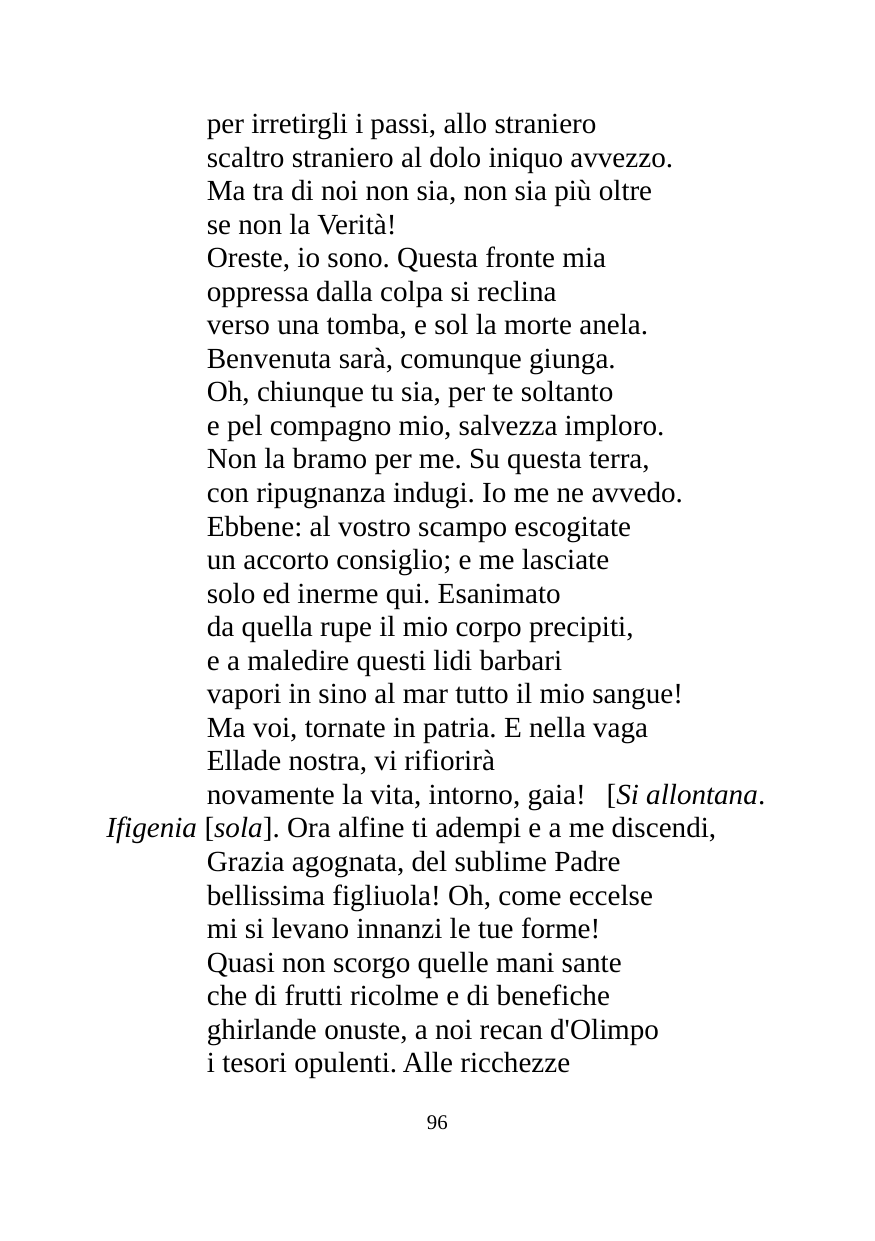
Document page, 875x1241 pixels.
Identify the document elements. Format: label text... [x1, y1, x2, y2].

text per irretirgli i passi, allo straniero scaltro straniero al dolo iniquo avvezzo. Ma tra di noi non sia, non sia più oltre se non la Verità! Oreste, io sono. Questa fronte mia oppressa dalla colpa si reclina verso una tomba, e sol la morte anela. Benvenuta sarà, comunque giunga. Oh, chiunque tu sia, per te soltanto e pel compagno mio, salvezza imploro. Non la bramo per me. Su questa terra, con ripugnanza indugi. Io me ne avvedo. Ebbene: al vostro scampo escogitate un accorto consiglio; e me lasciate solo ed inerme qui. Esanimato da quella rupe il mio corpo precipiti, e a maledire questi lidi barbari vapori in sino al mar tutto il mio sangue! Ma voi, tornate in patria. E nella vaga Ellade nostra, vi rifiorirà novamente la vita, intorno, gaia! [Si allontana. [106, 106, 768, 811]
text Ifigenia [sola]. Ora alfine ti adempi e a me discendi, Grazia agognata, del sublime Padre bellissima figliuola! Oh, come eccelse mi si levano innanzi le tue forme! Quasi non scorgo quelle mani sante che di frutti ricolme e di benefiche ghirlande onuste, a noi recan d'Olimpo i tesori opulenti. Alle ricchezze [106, 811, 768, 1079]
